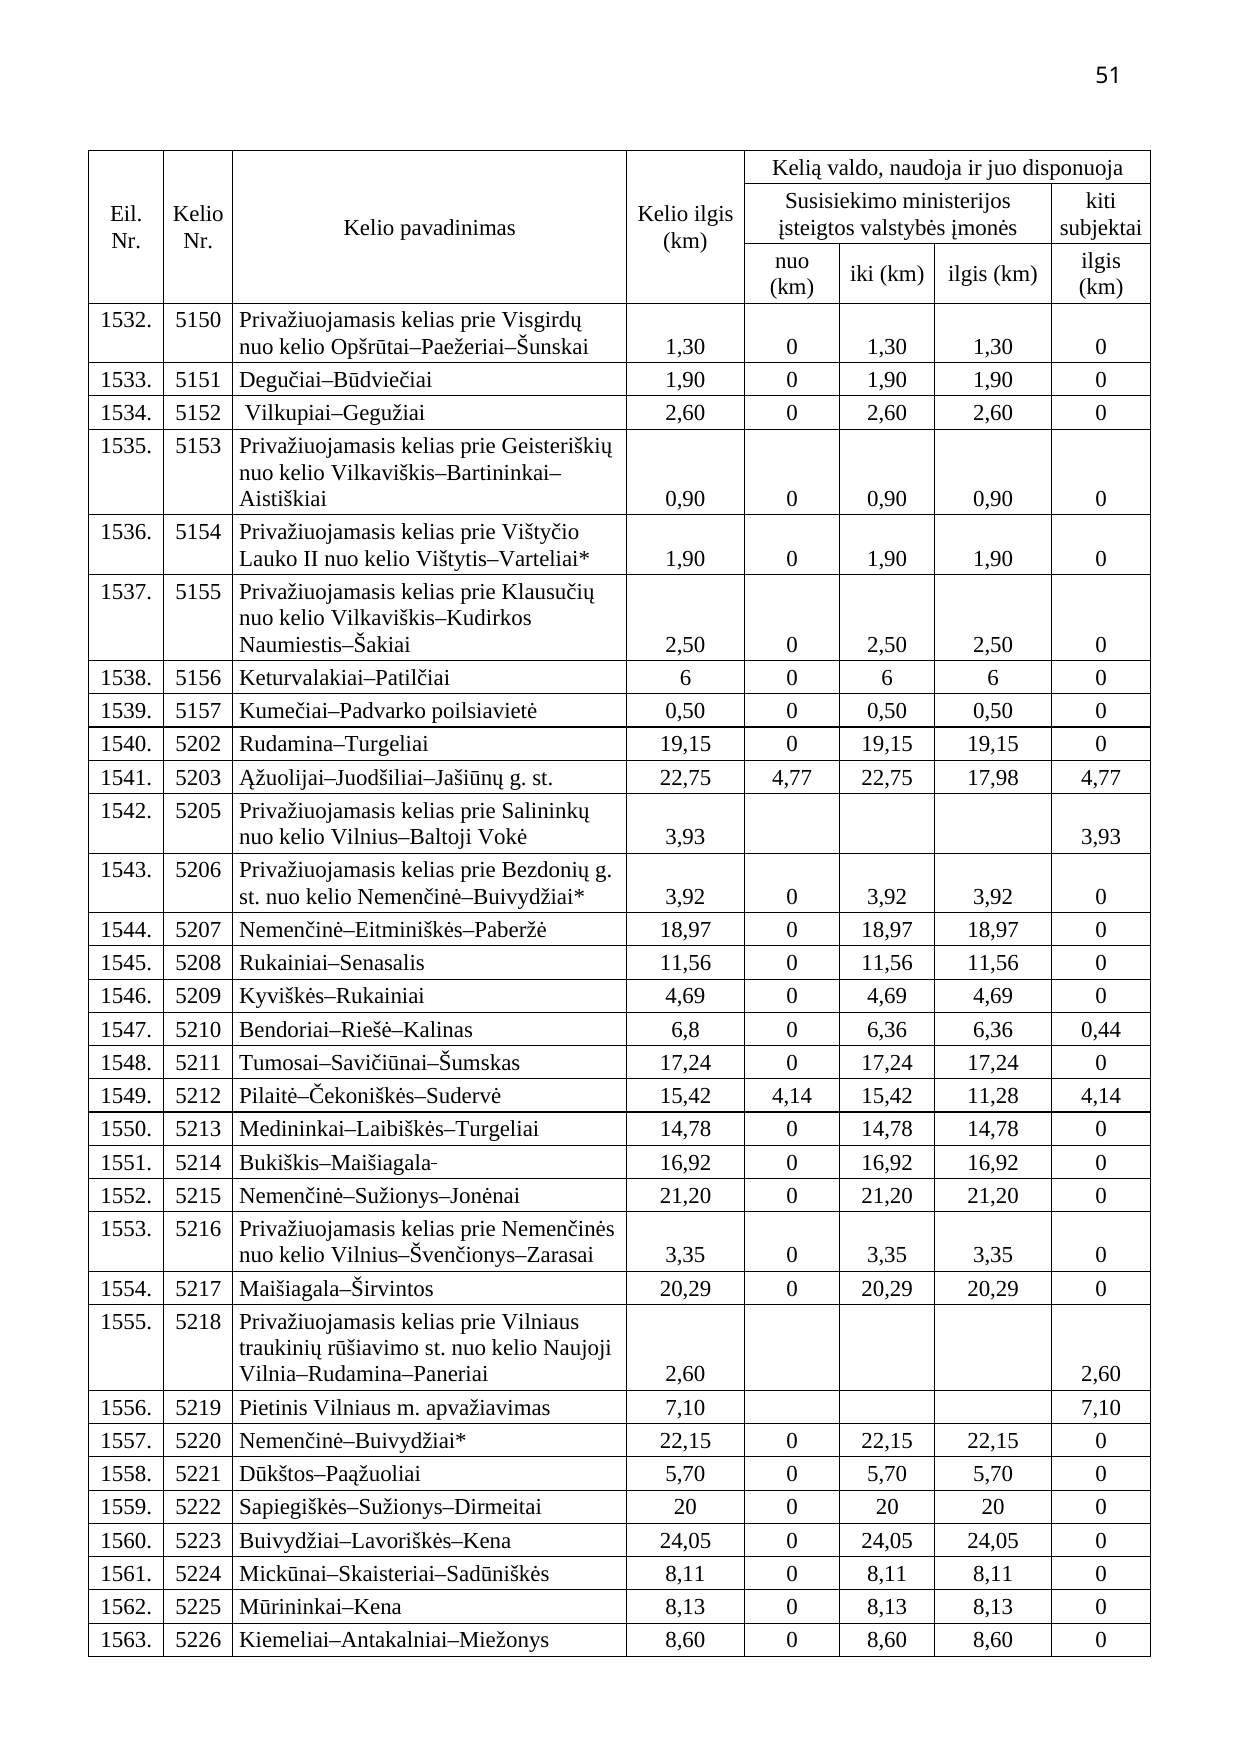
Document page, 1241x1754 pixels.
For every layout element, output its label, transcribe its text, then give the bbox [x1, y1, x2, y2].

table_cell 0 [745, 1624, 839, 1656]
table_cell Rukainiai–Senasalis [233, 946, 626, 978]
table_cell 1533. [89, 363, 163, 395]
table_cell 0 [745, 728, 839, 759]
table_cell 20 [840, 1491, 934, 1523]
table_cell 1559. [89, 1491, 163, 1523]
table_header Kelią valdo, naudoja ir juo disponuoja [745, 151, 1150, 183]
table_cell Kyviškės–Rukainiai [233, 980, 626, 1012]
table_cell 5226 [164, 1624, 232, 1656]
table_cell Vilkupiai–Gegužiai [233, 396, 626, 428]
table_cell [745, 1391, 839, 1423]
table_cell Privažiuojamasis kelias prie Bezdonių g. st. nuo kelio Nemenčinė–Buivydžiai* [233, 854, 626, 912]
table_cell 0 [1052, 1424, 1150, 1456]
table_cell 4,77 [1052, 761, 1150, 793]
table_cell 14,78 [840, 1113, 934, 1144]
table_cell 0 [745, 1457, 839, 1489]
table_cell 5151 [164, 363, 232, 395]
table_cell 0 [1052, 1590, 1150, 1622]
table_cell 4,69 [840, 980, 934, 1012]
table_cell kiti subjektai [1052, 184, 1150, 243]
table_cell 0 [745, 1046, 839, 1078]
table_cell 5220 [164, 1424, 232, 1456]
table_cell 5214 [164, 1146, 232, 1178]
table_cell 1546. [89, 980, 163, 1012]
table_cell 5157 [164, 694, 232, 726]
table_cell 4,77 [745, 761, 839, 793]
table_cell 0 [745, 515, 839, 574]
table_cell 0 [745, 694, 839, 726]
table_cell 0,44 [1052, 1013, 1150, 1045]
table_cell 3,35 [935, 1212, 1051, 1271]
table_cell 6 [935, 661, 1051, 693]
table_cell 15,42 [627, 1079, 744, 1111]
table_cell 0 [1052, 304, 1150, 362]
table_cell 5,70 [935, 1457, 1051, 1489]
table_cell Privažiuojamasis kelias prie Nemenčinės nuo kelio Vilnius–Švenčionys–Zarasai [233, 1212, 626, 1271]
table_cell Bendoriai–Riešė–Kalinas [233, 1013, 626, 1045]
table_cell 17,24 [627, 1046, 744, 1078]
table_cell 16,92 [840, 1146, 934, 1178]
table_cell 4,14 [745, 1079, 839, 1111]
table_cell ilgis (km) [935, 244, 1051, 302]
table_cell 0 [1052, 1113, 1150, 1144]
table_cell 22,75 [627, 761, 744, 793]
table_cell 19,15 [840, 728, 934, 759]
table_cell Sapiegiškės–Sužionys–Dirmeitai [233, 1491, 626, 1523]
table_cell 1,30 [627, 304, 744, 362]
table_cell 3,92 [935, 854, 1051, 912]
table_cell [840, 1391, 934, 1423]
table_cell Nemenčinė–Sužionys–Jonėnai [233, 1179, 626, 1211]
table_cell 1563. [89, 1624, 163, 1656]
table_cell Ąžuolijai–Juodšiliai–Jašiūnų g. st. [233, 761, 626, 793]
table_cell 0 [745, 913, 839, 945]
table_cell 5154 [164, 515, 232, 574]
table_cell Nemenčinė–Eitminiškės–Paberžė [233, 913, 626, 945]
table_cell 0 [1052, 1457, 1150, 1489]
table_cell 24,05 [935, 1524, 1051, 1556]
table_cell 0 [745, 1113, 839, 1144]
table_cell 0 [1052, 1146, 1150, 1178]
table_cell 1557. [89, 1424, 163, 1456]
table_header Kelio Nr. [164, 151, 232, 302]
table_cell 11,28 [935, 1079, 1051, 1111]
table_cell 18,97 [627, 913, 744, 945]
table_cell [935, 1391, 1051, 1423]
table_cell 6 [627, 661, 744, 693]
table_cell 11,56 [840, 946, 934, 978]
table_cell [745, 794, 839, 852]
table_cell 0 [1052, 854, 1150, 912]
table_cell 5203 [164, 761, 232, 793]
table_cell 1545. [89, 946, 163, 978]
table_cell Bukiškis–Maišiagala [233, 1146, 626, 1178]
table_cell 18,97 [935, 913, 1051, 945]
table_header Kelio pavadinimas [233, 151, 626, 302]
table_cell 1551. [89, 1146, 163, 1178]
table_cell 0 [1052, 913, 1150, 945]
table_cell 5209 [164, 980, 232, 1012]
table_cell 1548. [89, 1046, 163, 1078]
table_cell 0,50 [935, 694, 1051, 726]
table_cell 5155 [164, 575, 232, 660]
table_cell Buivydžiai–Lavoriškės–Kena [233, 1524, 626, 1556]
table_cell Nemenčinė–Buivydžiai* [233, 1424, 626, 1456]
table_cell 3,35 [627, 1212, 744, 1271]
table_cell 2,60 [935, 396, 1051, 428]
table_cell 6 [840, 661, 934, 693]
table_cell 5216 [164, 1212, 232, 1271]
table_cell 0 [1052, 363, 1150, 395]
table_cell 21,20 [627, 1179, 744, 1211]
table_cell Privažiuojamasis kelias prie Geisteriškių nuo kelio Vilkaviškis–Bartininkai–Aistiškiai [233, 430, 626, 514]
table_cell 0 [745, 430, 839, 514]
table_cell 0 [1052, 1179, 1150, 1211]
table_cell 1,30 [935, 304, 1051, 362]
table_cell 5219 [164, 1391, 232, 1423]
table_cell 24,05 [840, 1524, 934, 1556]
table_cell 0 [745, 1272, 839, 1304]
table_cell 3,93 [1052, 794, 1150, 852]
table_cell Tumosai–Savičiūnai–Šumskas [233, 1046, 626, 1078]
table_cell 1549. [89, 1079, 163, 1111]
table_cell 5,70 [840, 1457, 934, 1489]
table_cell 6,8 [627, 1013, 744, 1045]
table_cell 5225 [164, 1590, 232, 1622]
table_cell 0 [1052, 1491, 1150, 1523]
table_cell 2,60 [627, 1305, 744, 1390]
table_cell 1547. [89, 1013, 163, 1045]
table_cell 1535. [89, 430, 163, 514]
table_cell 1554. [89, 1272, 163, 1304]
table_cell iki (km) [840, 244, 934, 302]
table_cell 3,35 [840, 1212, 934, 1271]
table_cell Privažiuojamasis kelias prie Salininkų nuo kelio Vilnius–Baltoji Vokė [233, 794, 626, 852]
table_cell 0,90 [840, 430, 934, 514]
table_cell 5218 [164, 1305, 232, 1390]
table_cell 8,60 [935, 1624, 1051, 1656]
table_cell Mickūnai–Skaisteriai–Sadūniškės [233, 1557, 626, 1589]
table_cell 20,29 [935, 1272, 1051, 1304]
table_cell 5217 [164, 1272, 232, 1304]
table_cell Susisiekimo ministerijos įsteigtos valstybės įmonės [745, 184, 1051, 243]
table_cell 0 [745, 854, 839, 912]
table_cell 0 [745, 980, 839, 1012]
table_cell 5,70 [627, 1457, 744, 1489]
table_cell 5152 [164, 396, 232, 428]
table_cell 0,50 [627, 694, 744, 726]
table_cell Kumečiai–Padvarko poilsiavietė [233, 694, 626, 726]
table_cell 0 [745, 396, 839, 428]
table_cell 20 [627, 1491, 744, 1523]
table_cell Privažiuojamasis kelias prie Vilniaus traukinių rūšiavimo st. nuo kelio Naujoji Vilnia–Rudamina–Paneriai [233, 1305, 626, 1390]
table_cell 0 [1052, 1046, 1150, 1078]
table_cell 5223 [164, 1524, 232, 1556]
table_cell 0 [1052, 728, 1150, 759]
table_cell 1552. [89, 1179, 163, 1211]
table_cell 5153 [164, 430, 232, 514]
table_cell 21,20 [840, 1179, 934, 1211]
table_cell 19,15 [627, 728, 744, 759]
table_cell 2,60 [1052, 1305, 1150, 1390]
table_cell Dūkštos–Paąžuoliai [233, 1457, 626, 1489]
table_cell 8,11 [840, 1557, 934, 1589]
table_cell 0,90 [935, 430, 1051, 514]
table_cell 0 [745, 1013, 839, 1045]
table_cell 5224 [164, 1557, 232, 1589]
table_cell ilgis (km) [1052, 244, 1150, 302]
table_cell 0 [745, 946, 839, 978]
table_cell 16,92 [627, 1146, 744, 1178]
table_cell 0,50 [840, 694, 934, 726]
table_cell 2,50 [840, 575, 934, 660]
table_cell 5202 [164, 728, 232, 759]
table_cell 1539. [89, 694, 163, 726]
table_cell 1,30 [840, 304, 934, 362]
table_cell Mūrininkai–Kena [233, 1590, 626, 1622]
table_cell 0 [745, 661, 839, 693]
table_cell 0 [1052, 694, 1150, 726]
table_cell 18,97 [840, 913, 934, 945]
table_cell 0 [1052, 515, 1150, 574]
table_cell 1550. [89, 1113, 163, 1144]
table_cell Pilaitė–Čekoniškės–Sudervė [233, 1079, 626, 1111]
table_cell 7,10 [1052, 1391, 1150, 1423]
table_cell 1538. [89, 661, 163, 693]
table_cell 4,69 [935, 980, 1051, 1012]
table_cell 17,24 [840, 1046, 934, 1078]
table_cell 5208 [164, 946, 232, 978]
table_cell 0 [745, 1179, 839, 1211]
table_cell 0 [1052, 980, 1150, 1012]
table_cell 1544. [89, 913, 163, 945]
table_cell Degučiai–Būdviečiai [233, 363, 626, 395]
table_cell 1532. [89, 304, 163, 362]
table_cell 1537. [89, 575, 163, 660]
table_cell 19,15 [935, 728, 1051, 759]
table_cell 8,60 [627, 1624, 744, 1656]
table_cell Maišiagala–Širvintos [233, 1272, 626, 1304]
table_cell 11,56 [935, 946, 1051, 978]
table_cell 0 [1052, 661, 1150, 693]
table_cell 2,50 [627, 575, 744, 660]
table_cell 1540. [89, 728, 163, 759]
table_cell 0 [745, 575, 839, 660]
table_cell 5222 [164, 1491, 232, 1523]
table_cell 8,11 [627, 1557, 744, 1589]
table_cell 0 [745, 1212, 839, 1271]
table_cell 0 [745, 1146, 839, 1178]
table_cell Pietinis Vilniaus m. apvažiavimas [233, 1391, 626, 1423]
table_cell 1562. [89, 1590, 163, 1622]
table_cell 2,50 [935, 575, 1051, 660]
table_cell 1,90 [627, 363, 744, 395]
table_cell 5211 [164, 1046, 232, 1078]
table_cell 2,60 [627, 396, 744, 428]
table_cell 0 [745, 363, 839, 395]
table_cell 22,75 [840, 761, 934, 793]
table_cell Privažiuojamasis kelias prie Klausučių nuo kelio Vilkaviškis–Kudirkos Naumiestis–Šakiai [233, 575, 626, 660]
table_cell 1556. [89, 1391, 163, 1423]
table_cell 5221 [164, 1457, 232, 1489]
table_cell 3,92 [840, 854, 934, 912]
table_cell 5206 [164, 854, 232, 912]
table_cell 14,78 [627, 1113, 744, 1144]
table_cell 1,90 [627, 515, 744, 574]
table_cell 0 [745, 304, 839, 362]
table_cell 20 [935, 1491, 1051, 1523]
table_cell 15,42 [840, 1079, 934, 1111]
table_cell 8,13 [627, 1590, 744, 1622]
table_cell 1,90 [840, 515, 934, 574]
table_cell 1,90 [935, 515, 1051, 574]
table_cell 1536. [89, 515, 163, 574]
table_cell [935, 1305, 1051, 1390]
table_cell 5156 [164, 661, 232, 693]
table_cell 11,56 [627, 946, 744, 978]
table_cell 0 [1052, 1624, 1150, 1656]
table_cell 1541. [89, 761, 163, 793]
table_cell 4,14 [1052, 1079, 1150, 1111]
table_cell 16,92 [935, 1146, 1051, 1178]
table_cell 8,13 [840, 1590, 934, 1622]
table_cell 20,29 [840, 1272, 934, 1304]
table_cell 7,10 [627, 1391, 744, 1423]
table_header Eil. Nr. [89, 151, 163, 302]
table_cell 5150 [164, 304, 232, 362]
table_cell 0 [1052, 430, 1150, 514]
table_cell 0 [745, 1524, 839, 1556]
table_cell 14,78 [935, 1113, 1051, 1144]
table_cell 0 [1052, 1212, 1150, 1271]
table_cell [935, 794, 1051, 852]
table_cell 5210 [164, 1013, 232, 1045]
table_cell 22,15 [627, 1424, 744, 1456]
table_header Kelio ilgis (km) [627, 151, 744, 302]
table_cell 22,15 [840, 1424, 934, 1456]
table_cell 24,05 [627, 1524, 744, 1556]
table_cell 0 [1052, 1524, 1150, 1556]
table_cell 0 [745, 1557, 839, 1589]
table_cell 0 [1052, 396, 1150, 428]
table_cell 6,36 [935, 1013, 1051, 1045]
table_cell 20,29 [627, 1272, 744, 1304]
table_cell Privažiuojamasis kelias prie Visgirdų nuo kelio Opšrūtai–Paežeriai–Šunskai [233, 304, 626, 362]
table_cell 2,60 [840, 396, 934, 428]
table_cell Privažiuojamasis kelias prie Vištyčio Lauko II nuo kelio Vištytis–Varteliai* [233, 515, 626, 574]
table_cell 1555. [89, 1305, 163, 1390]
table_cell 3,92 [627, 854, 744, 912]
table_cell 5215 [164, 1179, 232, 1211]
table_cell 0 [1052, 1557, 1150, 1589]
table_cell 1561. [89, 1557, 163, 1589]
table_cell 0 [1052, 946, 1150, 978]
table_cell 0 [745, 1424, 839, 1456]
table_cell 5213 [164, 1113, 232, 1144]
table_cell 8,11 [935, 1557, 1051, 1589]
table_cell 17,24 [935, 1046, 1051, 1078]
table_cell [840, 794, 934, 852]
table_cell Kiemeliai–Antakalniai–Miežonys [233, 1624, 626, 1656]
table_cell 0 [745, 1590, 839, 1622]
table_cell 5212 [164, 1079, 232, 1111]
table_cell [840, 1305, 934, 1390]
table_cell 0,90 [627, 430, 744, 514]
table_cell 3,93 [627, 794, 744, 852]
table_cell 22,15 [935, 1424, 1051, 1456]
table_cell 17,98 [935, 761, 1051, 793]
table_cell 0 [1052, 1272, 1150, 1304]
table_cell 5207 [164, 913, 232, 945]
table_cell 8,13 [935, 1590, 1051, 1622]
table_cell Rudamina–Turgeliai [233, 728, 626, 759]
table_cell 6,36 [840, 1013, 934, 1045]
table_cell Medininkai–Laibiškės–Turgeliai [233, 1113, 626, 1144]
table_cell 1553. [89, 1212, 163, 1271]
table_cell 1542. [89, 794, 163, 852]
table_cell Keturvalakiai–Patilčiai [233, 661, 626, 693]
table_cell 1560. [89, 1524, 163, 1556]
table_cell 21,20 [935, 1179, 1051, 1211]
table_cell 8,60 [840, 1624, 934, 1656]
table_cell 1,90 [935, 363, 1051, 395]
table_cell 1534. [89, 396, 163, 428]
table_cell 4,69 [627, 980, 744, 1012]
table_cell 5205 [164, 794, 232, 852]
table_cell nuo (km) [745, 244, 839, 302]
table_cell 0 [1052, 575, 1150, 660]
table_cell 1543. [89, 854, 163, 912]
table_cell 1558. [89, 1457, 163, 1489]
table_cell 1,90 [840, 363, 934, 395]
table_cell [745, 1305, 839, 1390]
table_cell 0 [745, 1491, 839, 1523]
